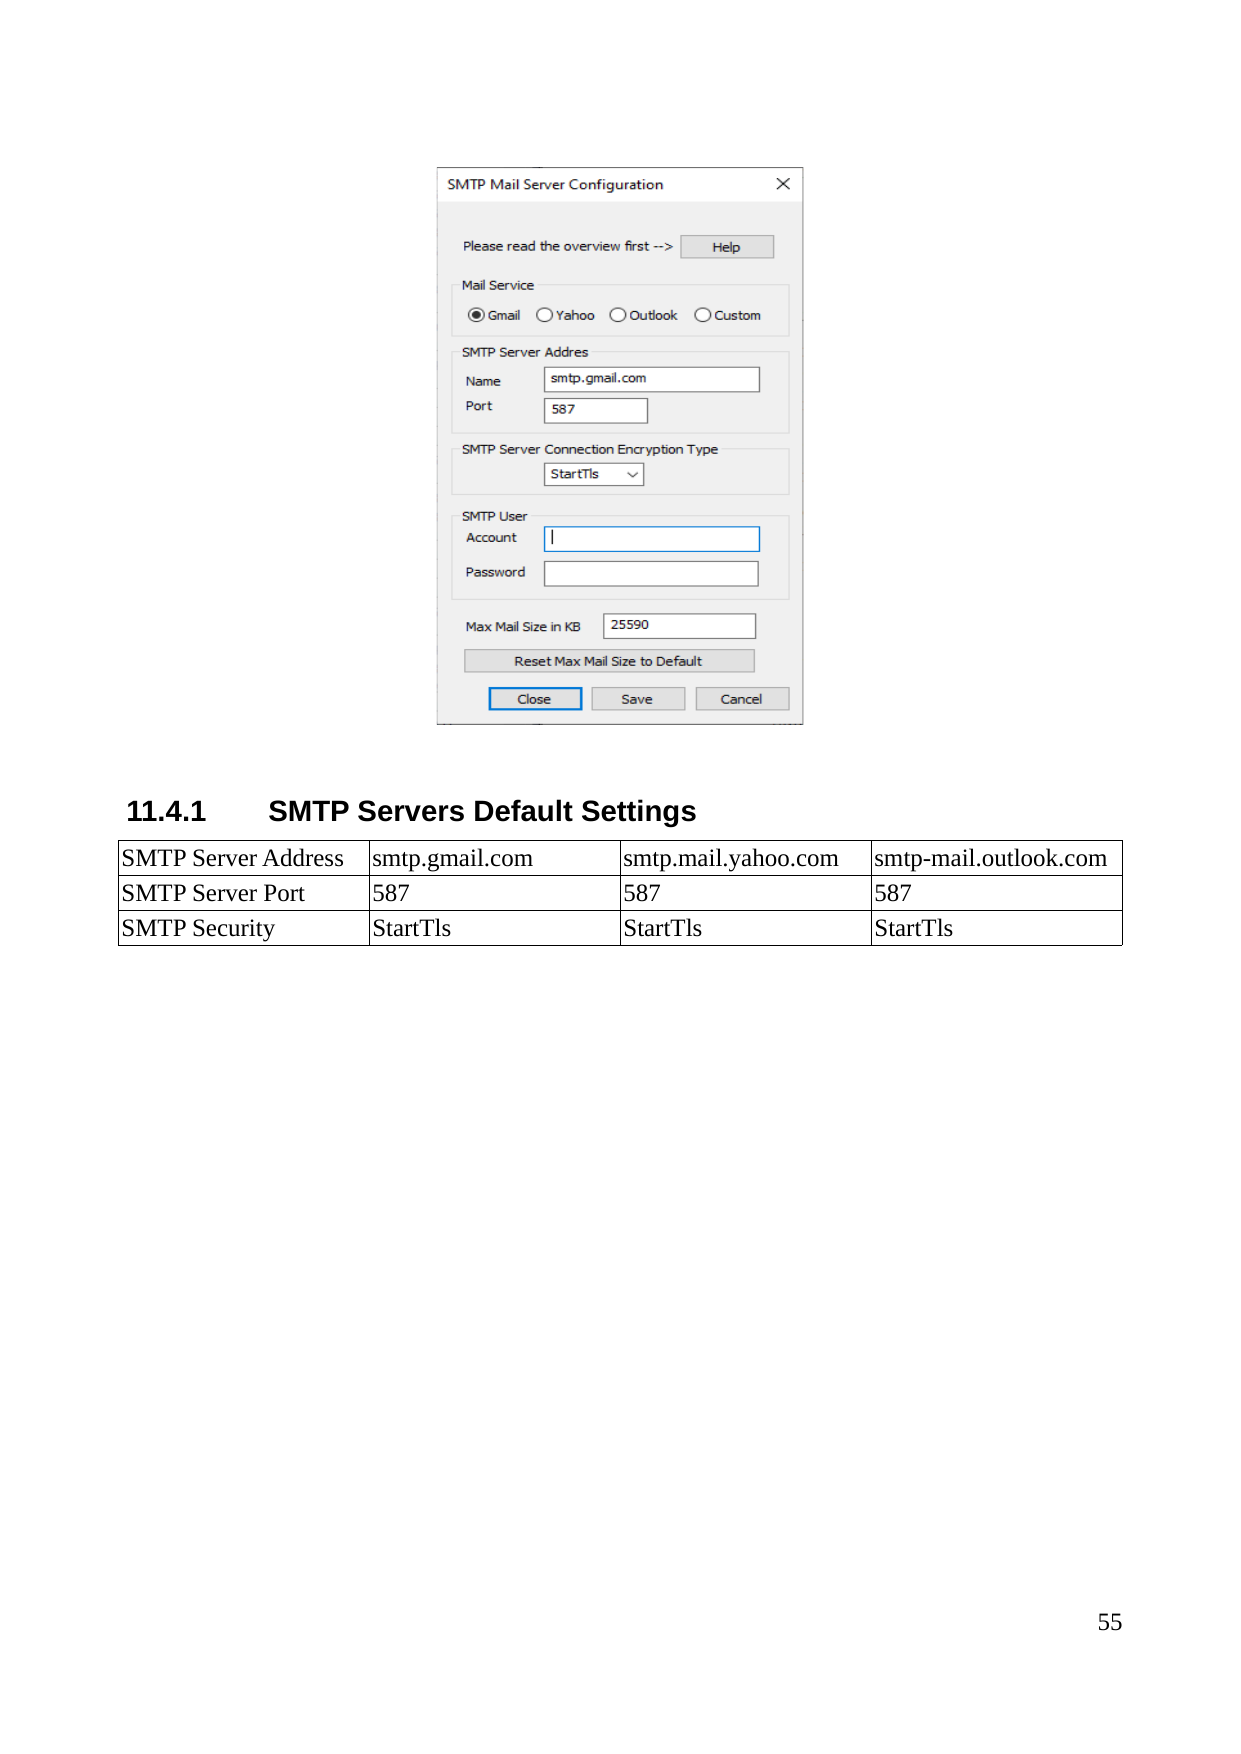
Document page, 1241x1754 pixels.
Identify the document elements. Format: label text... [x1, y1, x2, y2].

subtitle SMTP Servers Default Settings [118, 794, 1122, 828]
table_cell 587 [621, 876, 871, 910]
table_header SMTP Server Address [119, 841, 369, 875]
table_cell StartTls [370, 911, 620, 945]
table_header smtp-mail.outlook.com [872, 841, 1122, 875]
table_cell 587 [872, 876, 1122, 910]
picture [436, 167, 804, 725]
table_cell StartTls [621, 911, 871, 945]
table_cell SMTP Server Port [119, 876, 369, 910]
table_cell SMTP Security [119, 911, 369, 945]
table_cell StartTls [872, 911, 1122, 945]
table_header smtp.mail.yahoo.com [621, 841, 871, 875]
table_header smtp.gmail.com [370, 841, 620, 875]
table_cell 587 [370, 876, 620, 910]
